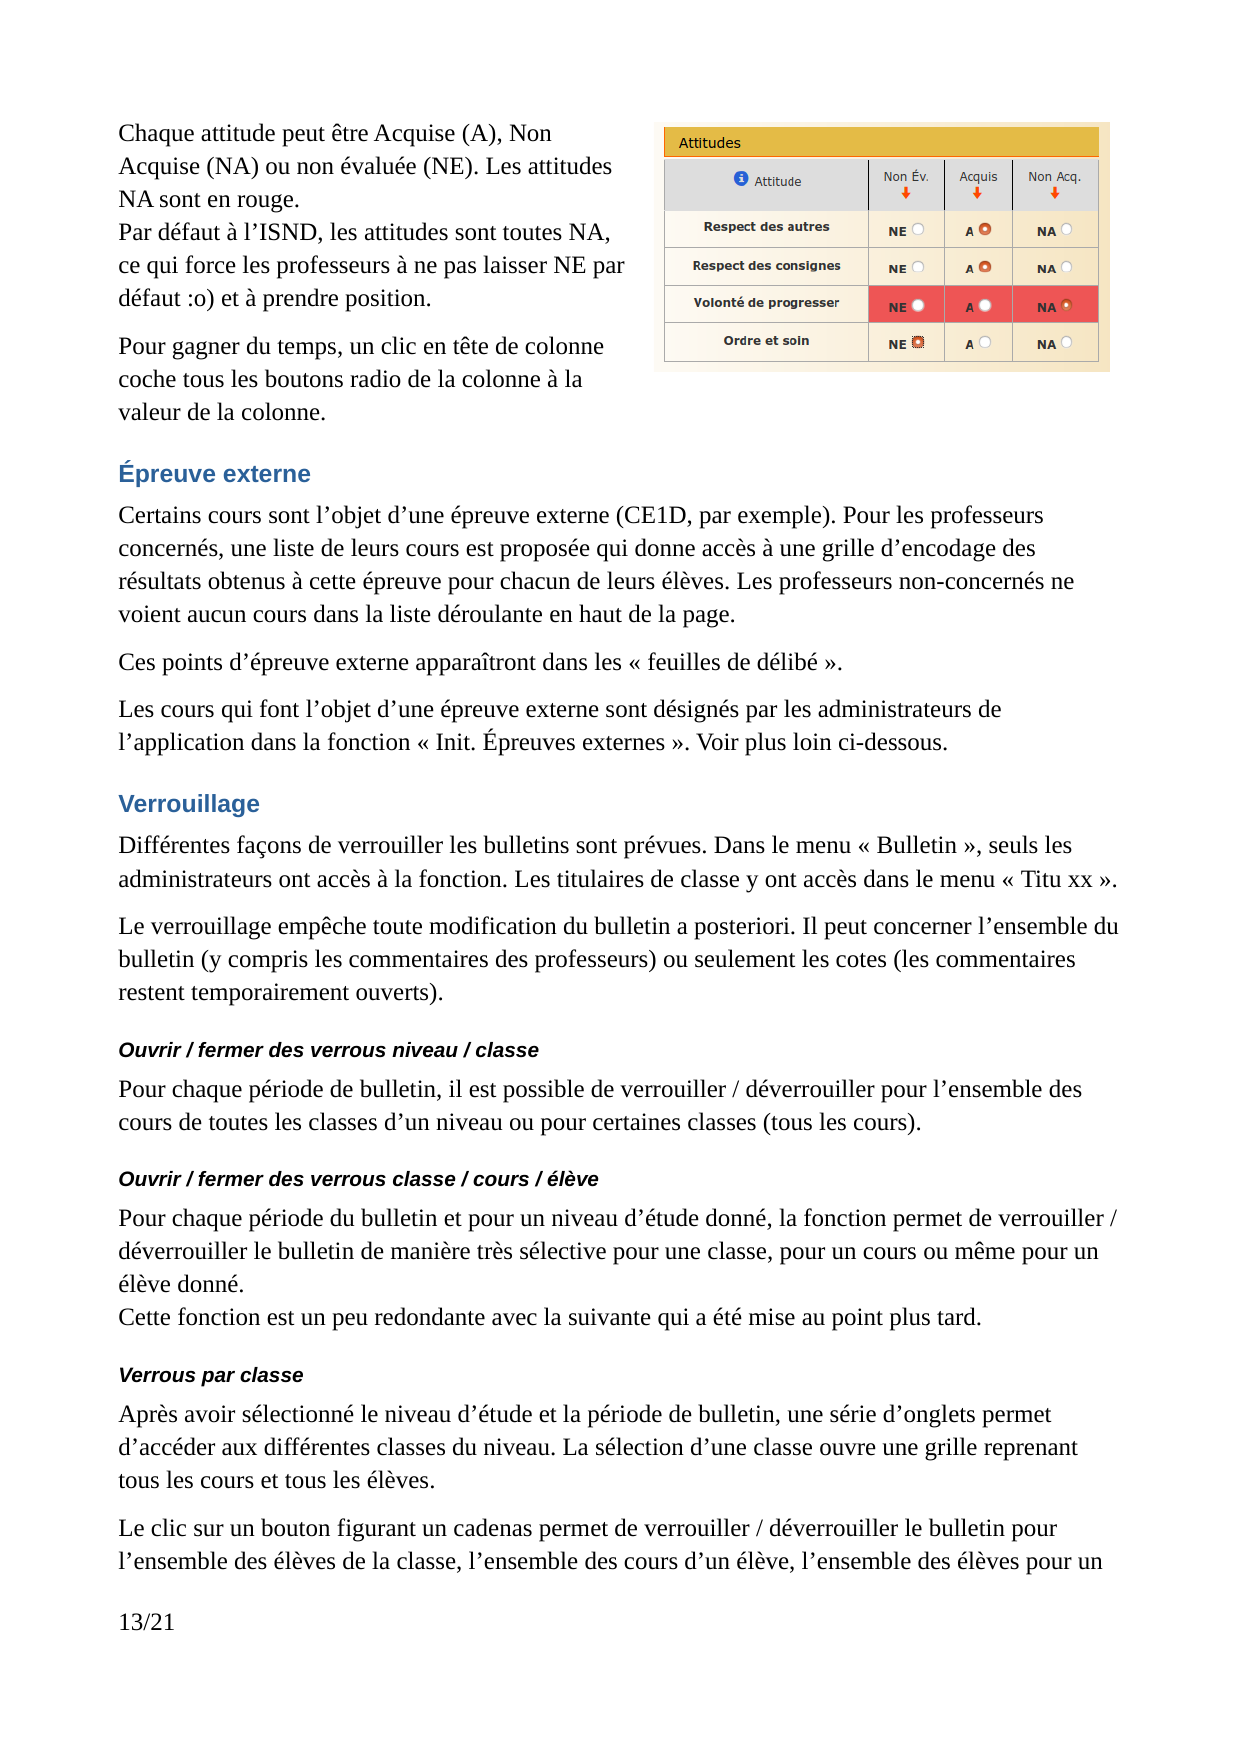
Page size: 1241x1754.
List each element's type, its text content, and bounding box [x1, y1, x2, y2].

text Le clic sur un bouton figurant un cadenas permet de verrouiller / déverrouiller le bulletin pour l’ensemble des élèves de la classe, l’ensemble des cours d’un élève, l’ensemble des élèves pour un [118, 1513, 1122, 1574]
subtitle Ouvrir / fermer des verrous classe / cours / élève [118, 1167, 1122, 1191]
text Le verrouillage empêche toute modification du bulletin a posteriori. Il peut concerner l’ensemble du bulletin (y compris les commentaires des professeurs) ou seulement les cotes (les commentaires restent temporairement ouverts). [118, 911, 1122, 1006]
subtitle Verrous par classe [118, 1363, 1122, 1387]
text Certains cours sont l’objet d’une épreuve externe (CE1D, par exemple). Pour les professeurs concernés, une liste de leurs cours est proposée qui donne accès à une grille d’encodage des résultats obtenus à cette épreuve pour chacun de leurs élèves. Les professeurs non-concernés ne voient aucun cours dans la liste déroulante en haut de la page. [118, 500, 1122, 628]
subtitle Verrouillage [118, 789, 1122, 818]
text Après avoir sélectionné le niveau d’étude et la période de bulletin, une série d’onglets permet d’accéder aux différentes classes du niveau. La sélection d’une classe ouvre une grille reprenant tous les cours et tous les élèves. [118, 1399, 1122, 1494]
text Différentes façons de verrouiller les bulletins sont prévues. Dans le menu « Bulletin », seuls les administrateurs ont accès à la fonction. Les titulaires de classe y ont accès dans le menu « Titu xx ». [118, 831, 1122, 892]
subtitle Ouvrir / fermer des verrous niveau / classe [118, 1037, 1122, 1061]
text Pour chaque période du bulletin et pour un niveau d’étude donné, la fonction permet de verrouiller / déverrouiller le bulletin de manière très sélective pour une classe, pour un cours ou même pour un élève donné. Cette fonction est un peu redondante avec la suivante qui a été mise au point plus tard. [118, 1203, 1122, 1331]
picture [653, 122, 1110, 372]
text Ces points d’épreuve externe apparaîtront dans les « feuilles de délibé ». [118, 647, 1122, 676]
subtitle Épreuve externe [118, 459, 1122, 488]
text Pour chaque période de bulletin, il est possible de verrouiller / déverrouiller pour l’ensemble des cours de toutes les classes d’un niveau ou pour certaines classes (tous les cours). [118, 1074, 1122, 1136]
text Les cours qui font l’objet d’une épreuve externe sont désignés par les administrateurs de l’application dans la fonction « Init. Épreuves externes ». Voir plus loin ci-dessous. [118, 694, 1122, 756]
text Chaque attitude peut être Acquise (A), Non Acquise (NA) ou non évaluée (NE). Les attitudes NA sont en rouge. Par défaut à l’ISND, les attitudes sont toutes NA, ce qui force les professeurs à ne pas laisser NE par défaut :o) et à prendre position. [118, 118, 1122, 312]
text Pour gagner du temps, un clic en tête de colonne coche tous les boutons radio de la colonne à la valeur de la colonne. [118, 331, 1122, 426]
